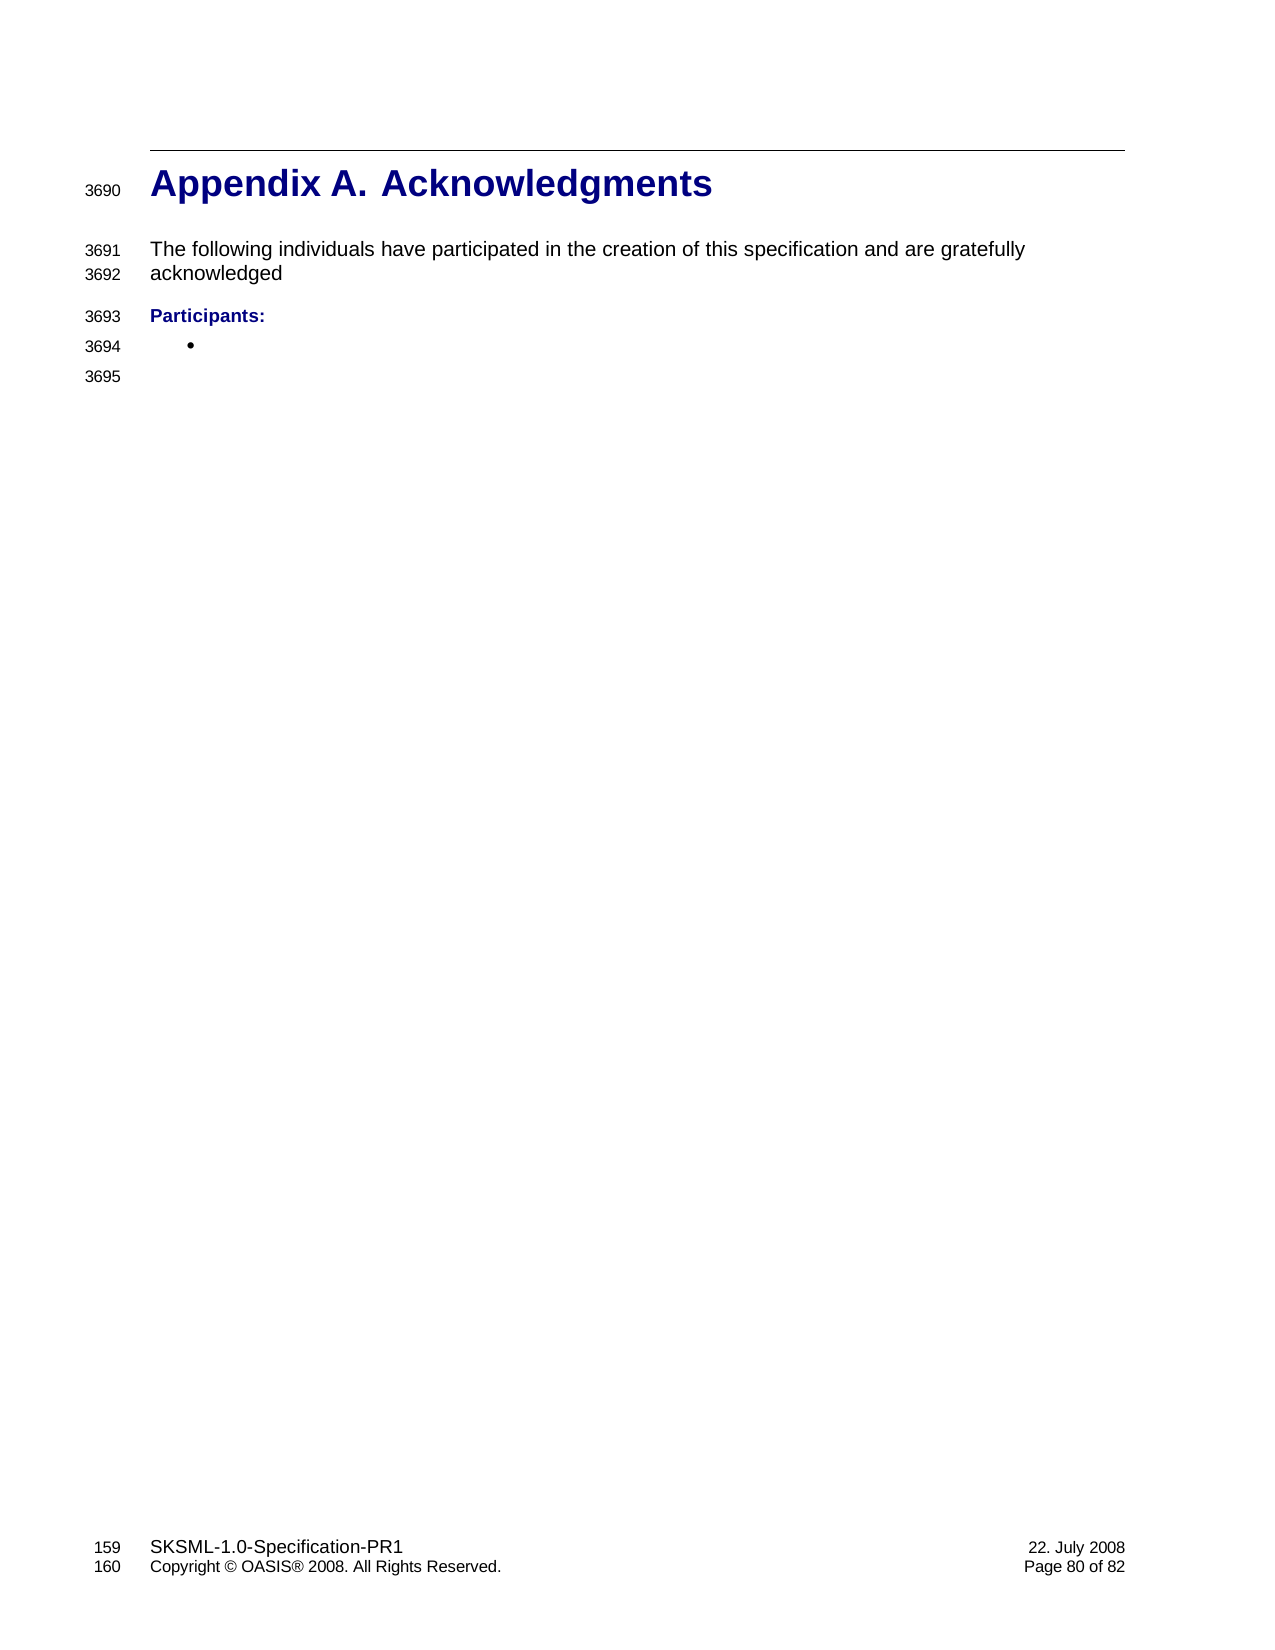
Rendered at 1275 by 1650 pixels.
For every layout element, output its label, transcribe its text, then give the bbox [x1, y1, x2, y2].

subtitle Acknowledgments [150, 151, 1125, 204]
text The following individuals have participated in the creation of this specification and are gratefully acknowledged [150, 238, 1125, 285]
title Participants: [150, 306, 1125, 327]
